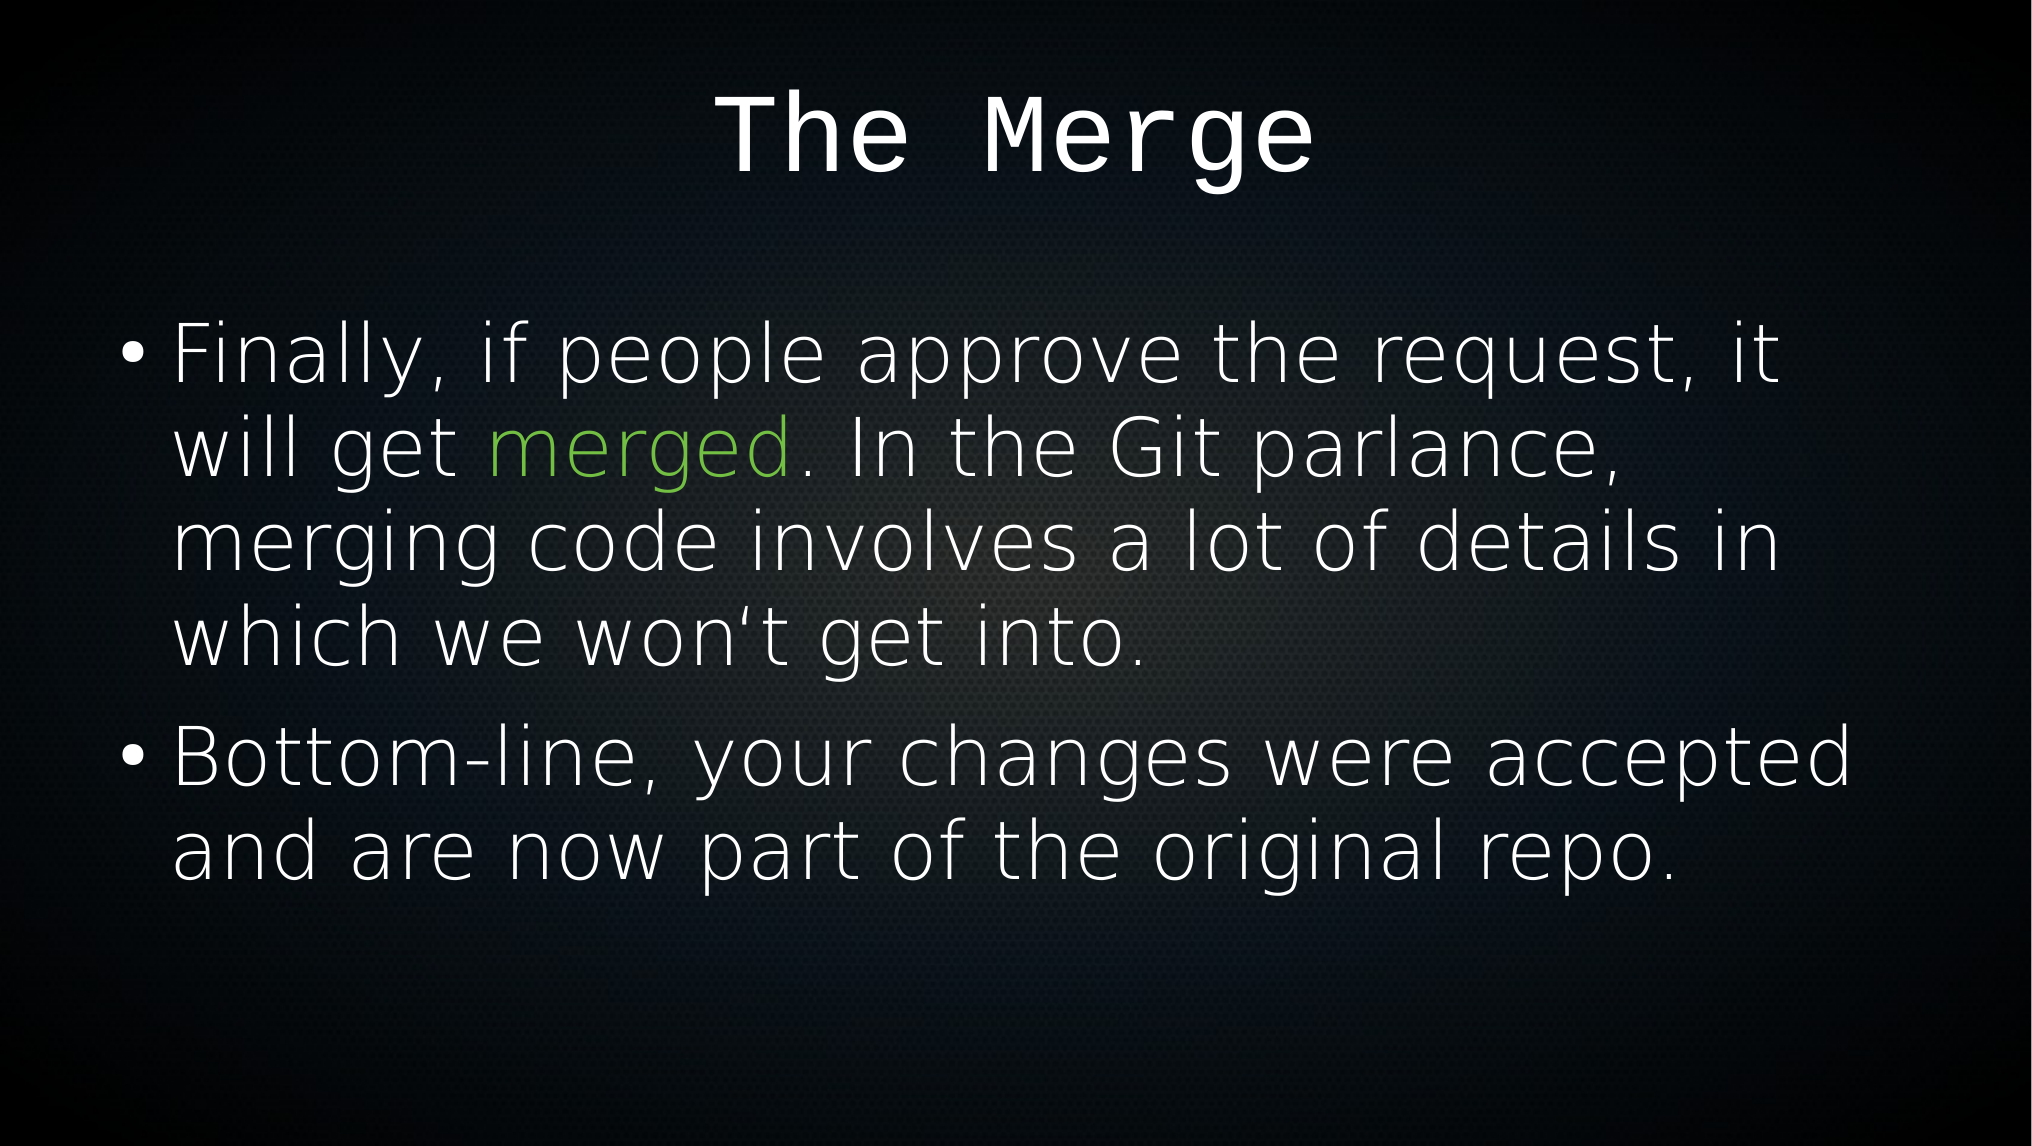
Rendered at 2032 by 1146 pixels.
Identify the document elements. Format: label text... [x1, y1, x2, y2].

picture [0, 0, 2032, 1146]
list Finally, if people approve the request, it will get merged. In the Git parlance, merging code involves a lot of details in which we won‘t get into. Bottom-line, your changes were accepted and are now part of the original repo. [101, 307, 1890, 972]
title The Merge [101, 45, 1930, 237]
